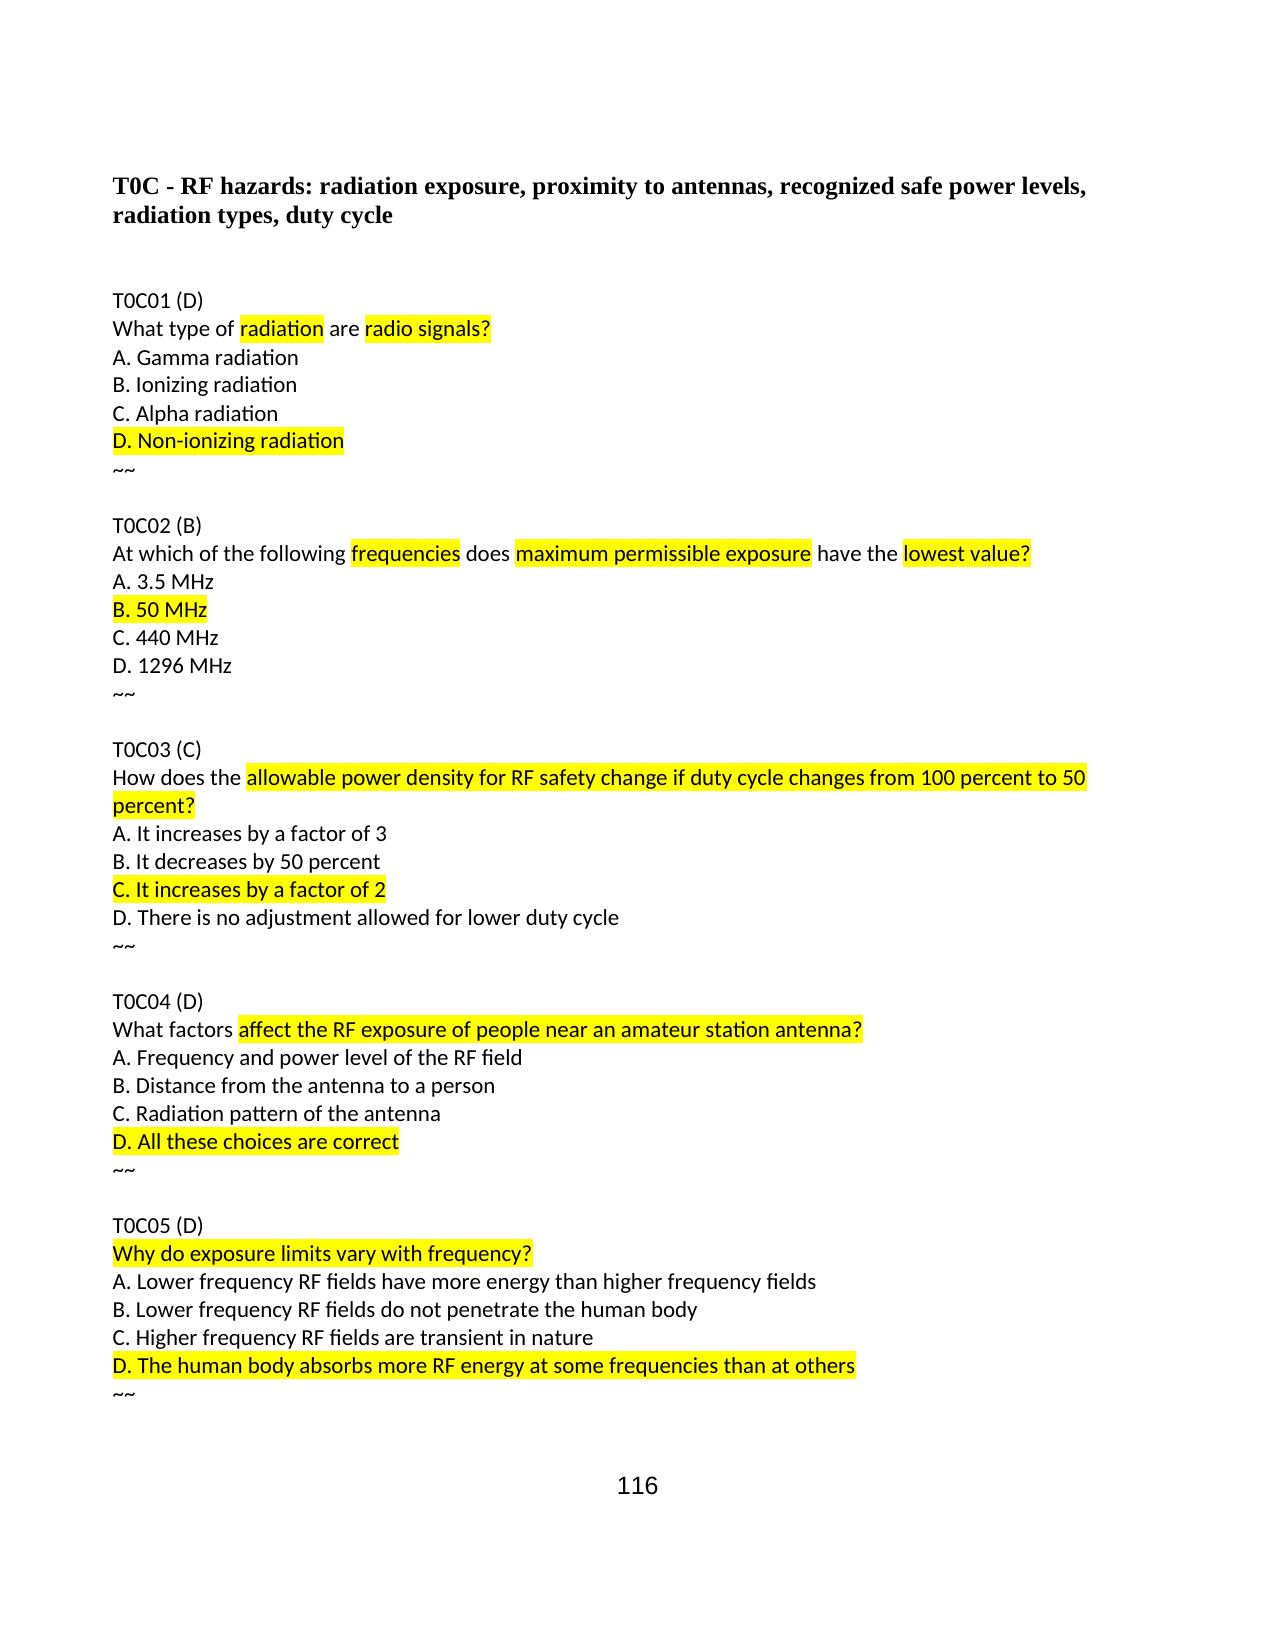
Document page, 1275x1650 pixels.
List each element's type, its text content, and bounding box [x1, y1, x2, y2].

text A. Lower frequency RF fields have more energy than higher frequency fields [112, 1267, 1162, 1295]
text B. Distance from the antenna to a person [112, 1071, 1162, 1099]
text A. Gamma radiation [112, 343, 1162, 371]
text ~~ [112, 1379, 1162, 1407]
subtitle T0C - RF hazards: radiation exposure, proximity to antennas, recognized safe power levels, radiation types, duty cycle [112, 171, 1162, 228]
text T0C04 (D) [112, 987, 1162, 1015]
text D. The human body absorbs more RF energy at some frequencies than at others [112, 1351, 1162, 1379]
text B. 50 MHz [112, 595, 1162, 623]
text T0C01 (D) [112, 287, 1162, 314]
text T0C05 (D) [112, 1211, 1162, 1239]
text B. It decreases by 50 percent [112, 847, 1162, 875]
text ~~ [112, 679, 1162, 707]
text C. 440 MHz [112, 623, 1162, 651]
text A. 3.5 MHz [112, 567, 1162, 595]
text B. Ionizing radiation [112, 371, 1162, 399]
text C. Radiation pattern of the antenna [112, 1099, 1162, 1127]
text ~~ [112, 1155, 1162, 1183]
text C. It increases by a factor of 2 [112, 875, 1162, 903]
text How does the allowable power density for RF safety change if duty cycle changes from 100 percent to 50 percent? [112, 763, 1162, 819]
text B. Lower frequency RF fields do not penetrate the human body [112, 1295, 1162, 1323]
text What factors affect the RF exposure of people near an amateur station antenna? [112, 1015, 1162, 1043]
text Why do exposure limits vary with frequency? [112, 1239, 1162, 1267]
text A. It increases by a factor of 3 [112, 819, 1162, 847]
text D. All these choices are correct [112, 1127, 1162, 1155]
text ~~ [112, 931, 1162, 959]
text At which of the following frequencies does maximum permissible exposure have the lowest value? [112, 539, 1162, 567]
text D. 1296 MHz [112, 651, 1162, 679]
text C. Higher frequency RF fields are transient in nature [112, 1323, 1162, 1351]
text ~~ [112, 455, 1162, 483]
text D. Non-ionizing radiation [112, 427, 1162, 455]
text A. Frequency and power level of the RF field [112, 1043, 1162, 1071]
text D. There is no adjustment allowed for lower duty cycle [112, 903, 1162, 931]
text What type of radiation are radio signals? [112, 314, 1162, 343]
text T0C03 (C) [112, 735, 1162, 763]
text C. Alpha radiation [112, 399, 1162, 427]
text T0C02 (B) [112, 511, 1162, 539]
